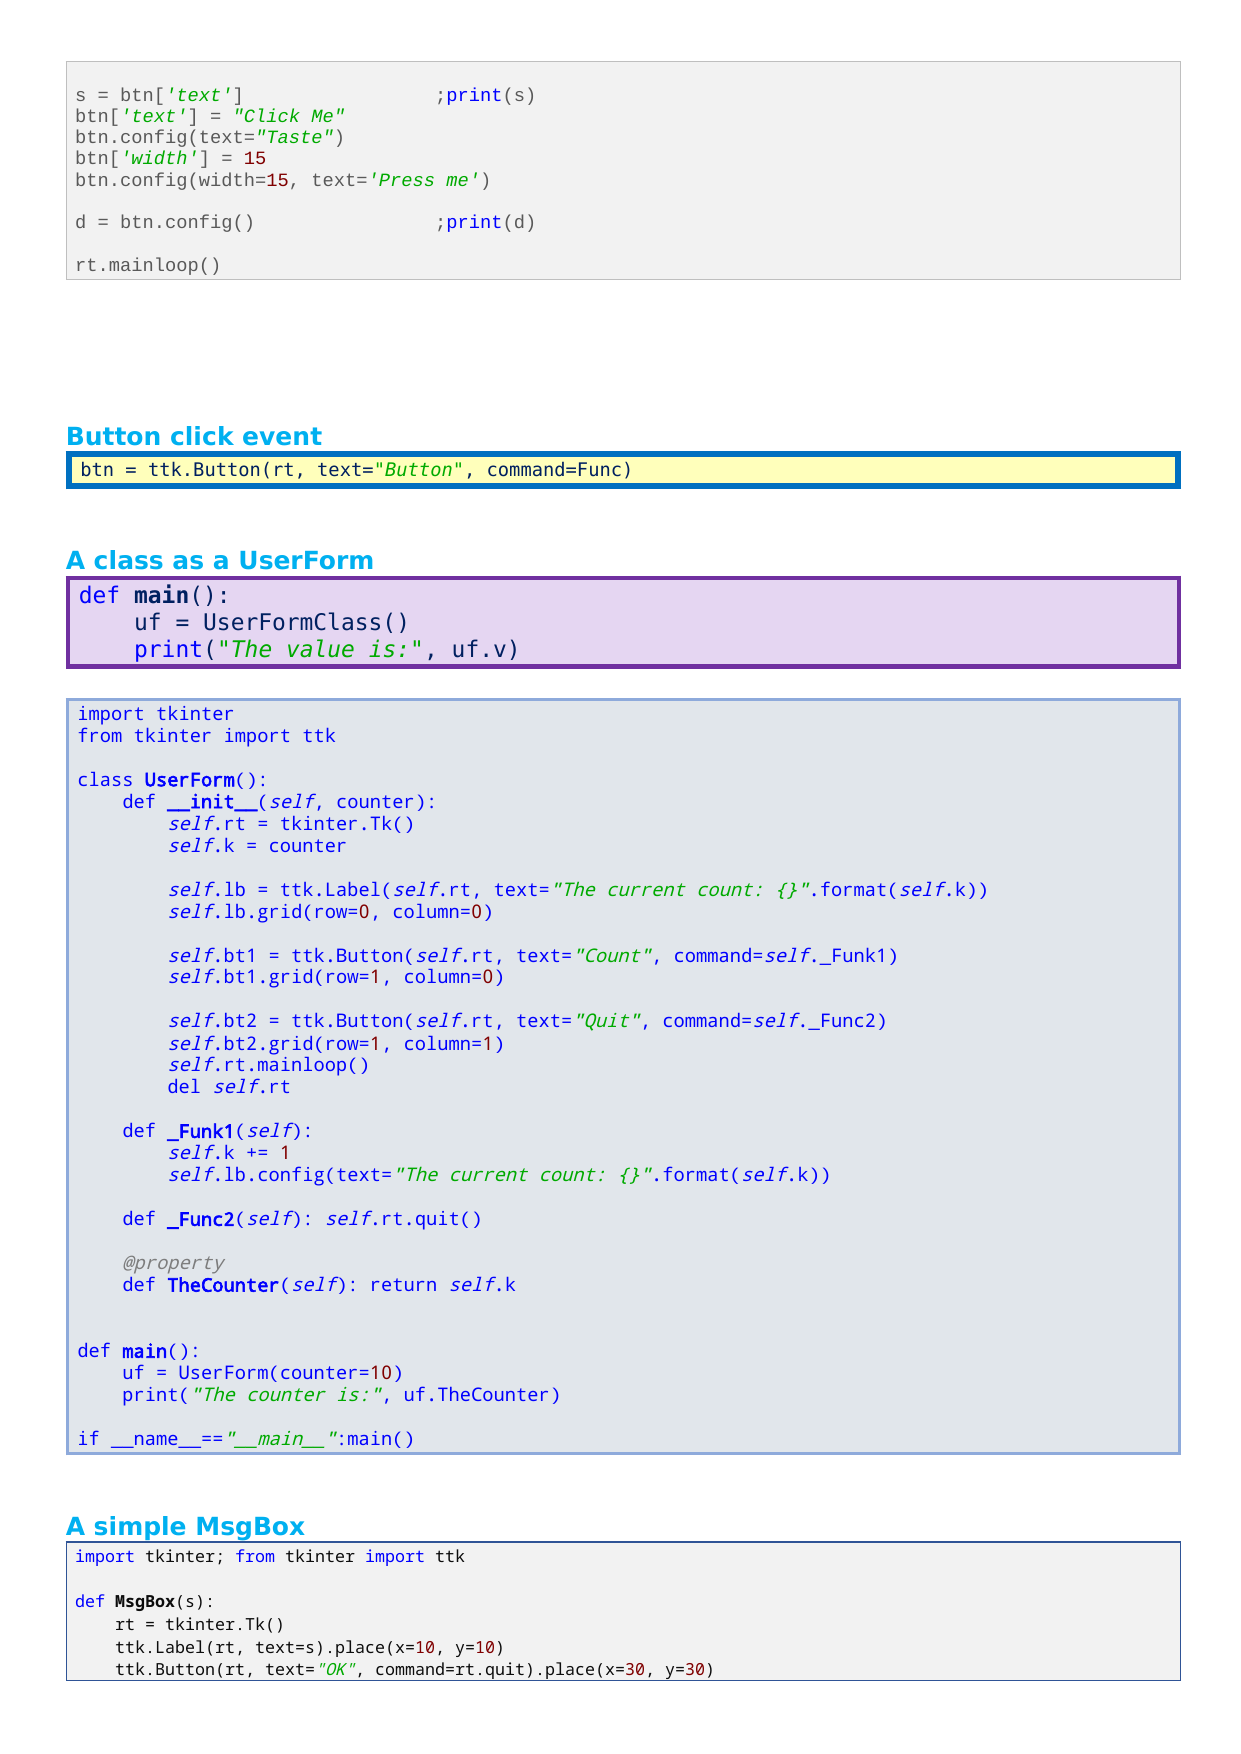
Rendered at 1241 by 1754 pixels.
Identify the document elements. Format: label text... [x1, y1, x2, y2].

text from tkinter import ttk [69, 719, 1178, 742]
text d = btn.config() ;print(d) [67, 210, 1180, 231]
text btn.config(text="Taste") [67, 125, 1180, 146]
text if __name__=="__main__":main() [69, 1423, 1178, 1452]
title A class as a UserForm [66, 546, 1181, 576]
text ttk.Button(rt, text="OK", command=rt.quit).place(x=30, y=30) [67, 1655, 1180, 1680]
text print("The counter is:", uf.TheCounter) [69, 1379, 1178, 1401]
text self.lb.config(text="The current count: {}".format(self.k)) [69, 1159, 1178, 1181]
text import tkinter; from tkinter import ttk [67, 1543, 1180, 1564]
text import tkinter [69, 701, 1178, 719]
text self.bt2.grid(row=1, column=1) [69, 1027, 1178, 1049]
text btn['text'] = "Click Me" [67, 103, 1180, 125]
text def TheCounter(self): return self.k [69, 1269, 1178, 1291]
text @property [69, 1247, 1178, 1269]
text self.lb.grid(row=0, column=0) [69, 895, 1178, 917]
text uf = UserForm(counter=10) [69, 1357, 1178, 1379]
text self.k += 1 [69, 1137, 1178, 1159]
text self.rt.mainloop() [69, 1049, 1178, 1071]
text del self.rt [69, 1071, 1178, 1093]
text def MsgBox(s): [67, 1587, 1180, 1609]
text self.bt1 = ttk.Button(self.rt, text="Count", command=self._Funk1) [69, 939, 1178, 961]
text print("The value is:", uf.v) [70, 629, 1177, 664]
text ttk.Label(rt, text=s).place(x=10, y=10) [67, 1632, 1180, 1655]
text uf = UserFormClass() [70, 602, 1177, 629]
text btn.config(width=15, text='Press me') [67, 167, 1180, 188]
text self.bt1.grid(row=1, column=0) [69, 961, 1178, 983]
title A simple MsgBox [66, 1512, 1181, 1541]
title Button click event [66, 422, 1181, 451]
text def _Funk1(self): [69, 1115, 1178, 1137]
text self.lb = ttk.Label(self.rt, text="The current count: {}".format(self.k)) [69, 873, 1178, 895]
text btn['width'] = 15 [67, 146, 1180, 167]
text self.bt2 = ttk.Button(self.rt, text="Quit", command=self._Func2) [69, 1005, 1178, 1027]
text self.rt = tkinter.Tk() [69, 807, 1178, 829]
text s = btn['text'] ;print(s) [67, 82, 1180, 103]
text class UserForm(): [69, 763, 1178, 786]
text btn = ttk.Button(rt, text="Button", command=Func) [72, 457, 1175, 483]
text def _Func2(self): self.rt.quit() [69, 1203, 1178, 1225]
text def main(): [69, 1335, 1178, 1357]
text def main(): [70, 580, 1177, 602]
text self.k = counter [69, 829, 1178, 851]
text def __init__(self, counter): [69, 786, 1178, 807]
text rt = tkinter.Tk() [67, 1609, 1180, 1632]
text rt.mainloop() [67, 252, 1180, 279]
